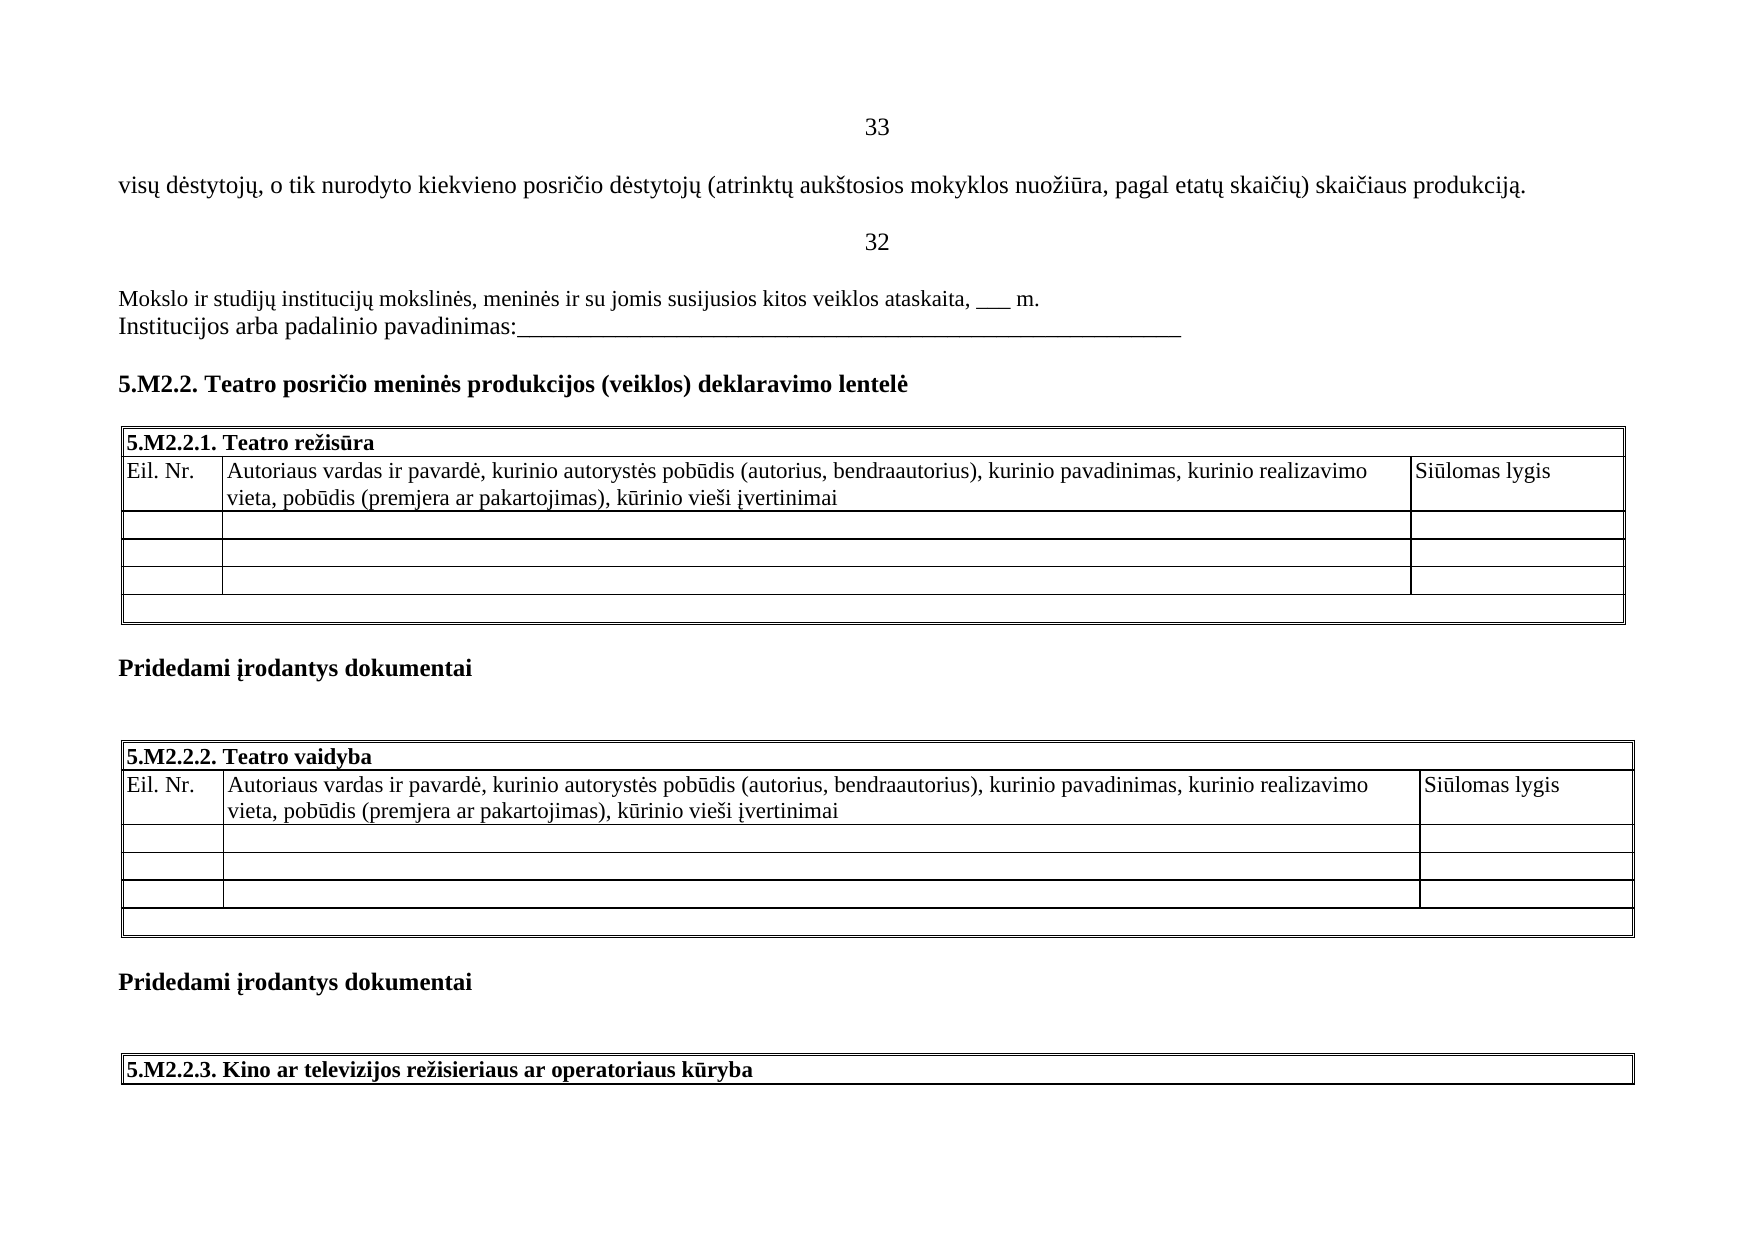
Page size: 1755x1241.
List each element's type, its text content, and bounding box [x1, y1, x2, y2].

text Pridedami įrodantys dokumentai [118, 967, 1636, 996]
table_cell Eil. Nr. [124, 457, 222, 510]
table_cell Siūlomas lygis [1412, 457, 1623, 510]
table_cell [219, 853, 223, 879]
table_cell [219, 825, 223, 851]
text 32 [118, 227, 1636, 256]
text Pridedami įrodantys dokumentai [118, 653, 1636, 682]
table_cell [218, 540, 222, 566]
text visų dėstytojų, o tik nurodyto kiekvieno posričio dėstytojų (atrinktų aukštosios mokyklos nuožiūra, pagal etatų skaičių) skaičiaus produkciją. [118, 170, 1636, 199]
table_cell [218, 512, 222, 538]
text 5.M2.2. Teatro posričio meninės produkcijos (veiklos) deklaravimo lentelė [118, 369, 1636, 397]
table_cell [219, 881, 223, 907]
table_cell [223, 540, 227, 566]
table_cell Eil. Nr. [124, 771, 223, 823]
text Mokslo ir studijų institucijų mokslinės, meninės ir su jomis susijusios kitos veiklos ataskaita, ___ m. [118, 285, 1636, 311]
table_cell [223, 567, 227, 594]
table_cell [223, 512, 227, 538]
text Institucijos arba padalinio pavadinimas: [118, 311, 1636, 340]
table_cell Siūlomas lygis [1421, 771, 1632, 823]
table_cell [218, 567, 222, 594]
